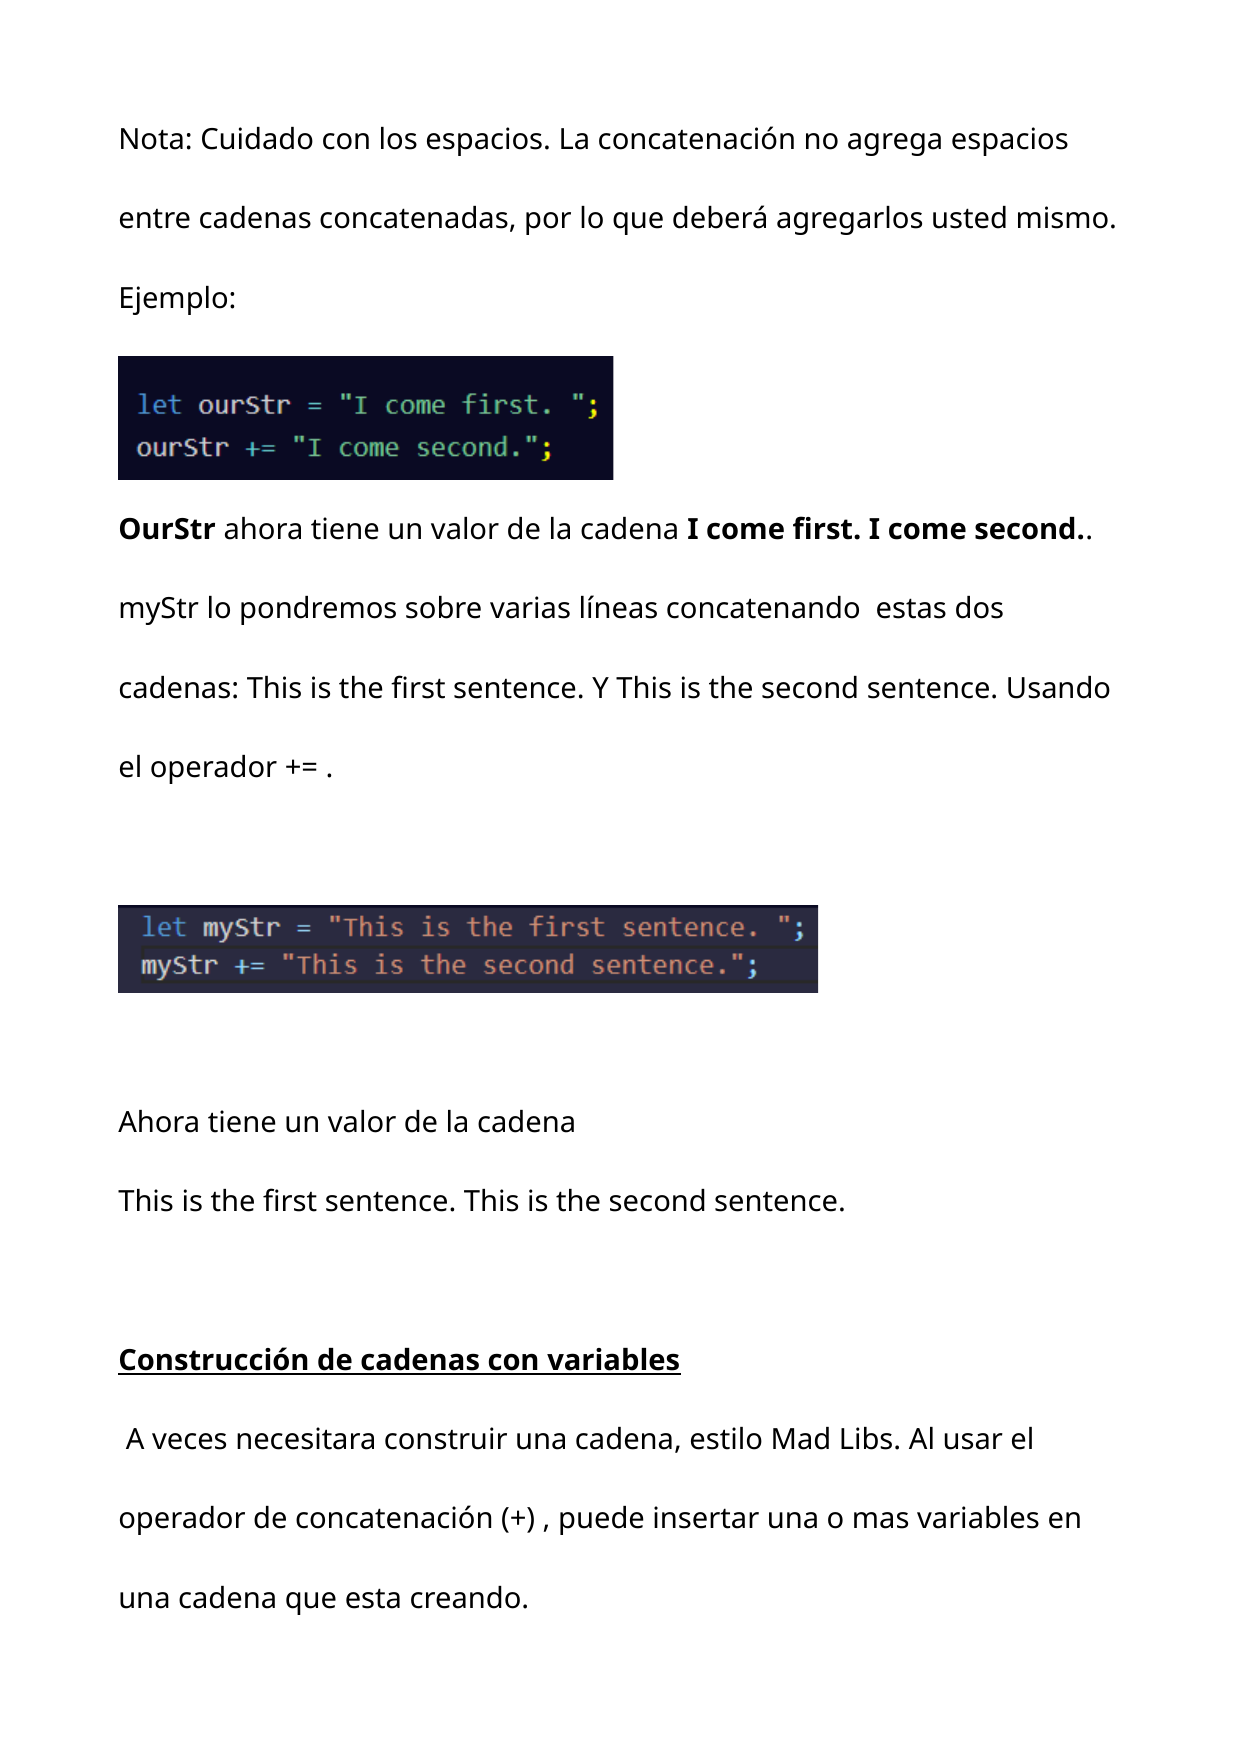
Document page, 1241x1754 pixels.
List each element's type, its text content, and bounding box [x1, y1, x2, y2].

text Ahora tiene un valor de la cadena [118, 1101, 1122, 1141]
text Ejemplo: [118, 277, 1122, 317]
text Construcción de cadenas con variables [118, 1339, 1122, 1379]
text A veces necesitara construir una cadena, estilo Mad Libs. Al usar el operador de concatenación (+) , puede insertar una o mas variables en una cadena que esta creando. [118, 1418, 1122, 1617]
text Nota: Cuidado con los espacios. La concatenación no agrega espacios entre cadenas concatenadas, por lo que deberá agregarlos usted mismo. [118, 118, 1122, 237]
text This is the first sentence. This is the second sentence. [118, 1180, 1122, 1220]
text OurStr ahora tiene un valor de la cadena I come first. I come second.. [118, 508, 1122, 548]
text myStr lo pondremos sobre varias líneas concatenando estas dos cadenas: This is the first sentence. Y This is the second sentence. Usando el operador += . [118, 588, 1122, 786]
